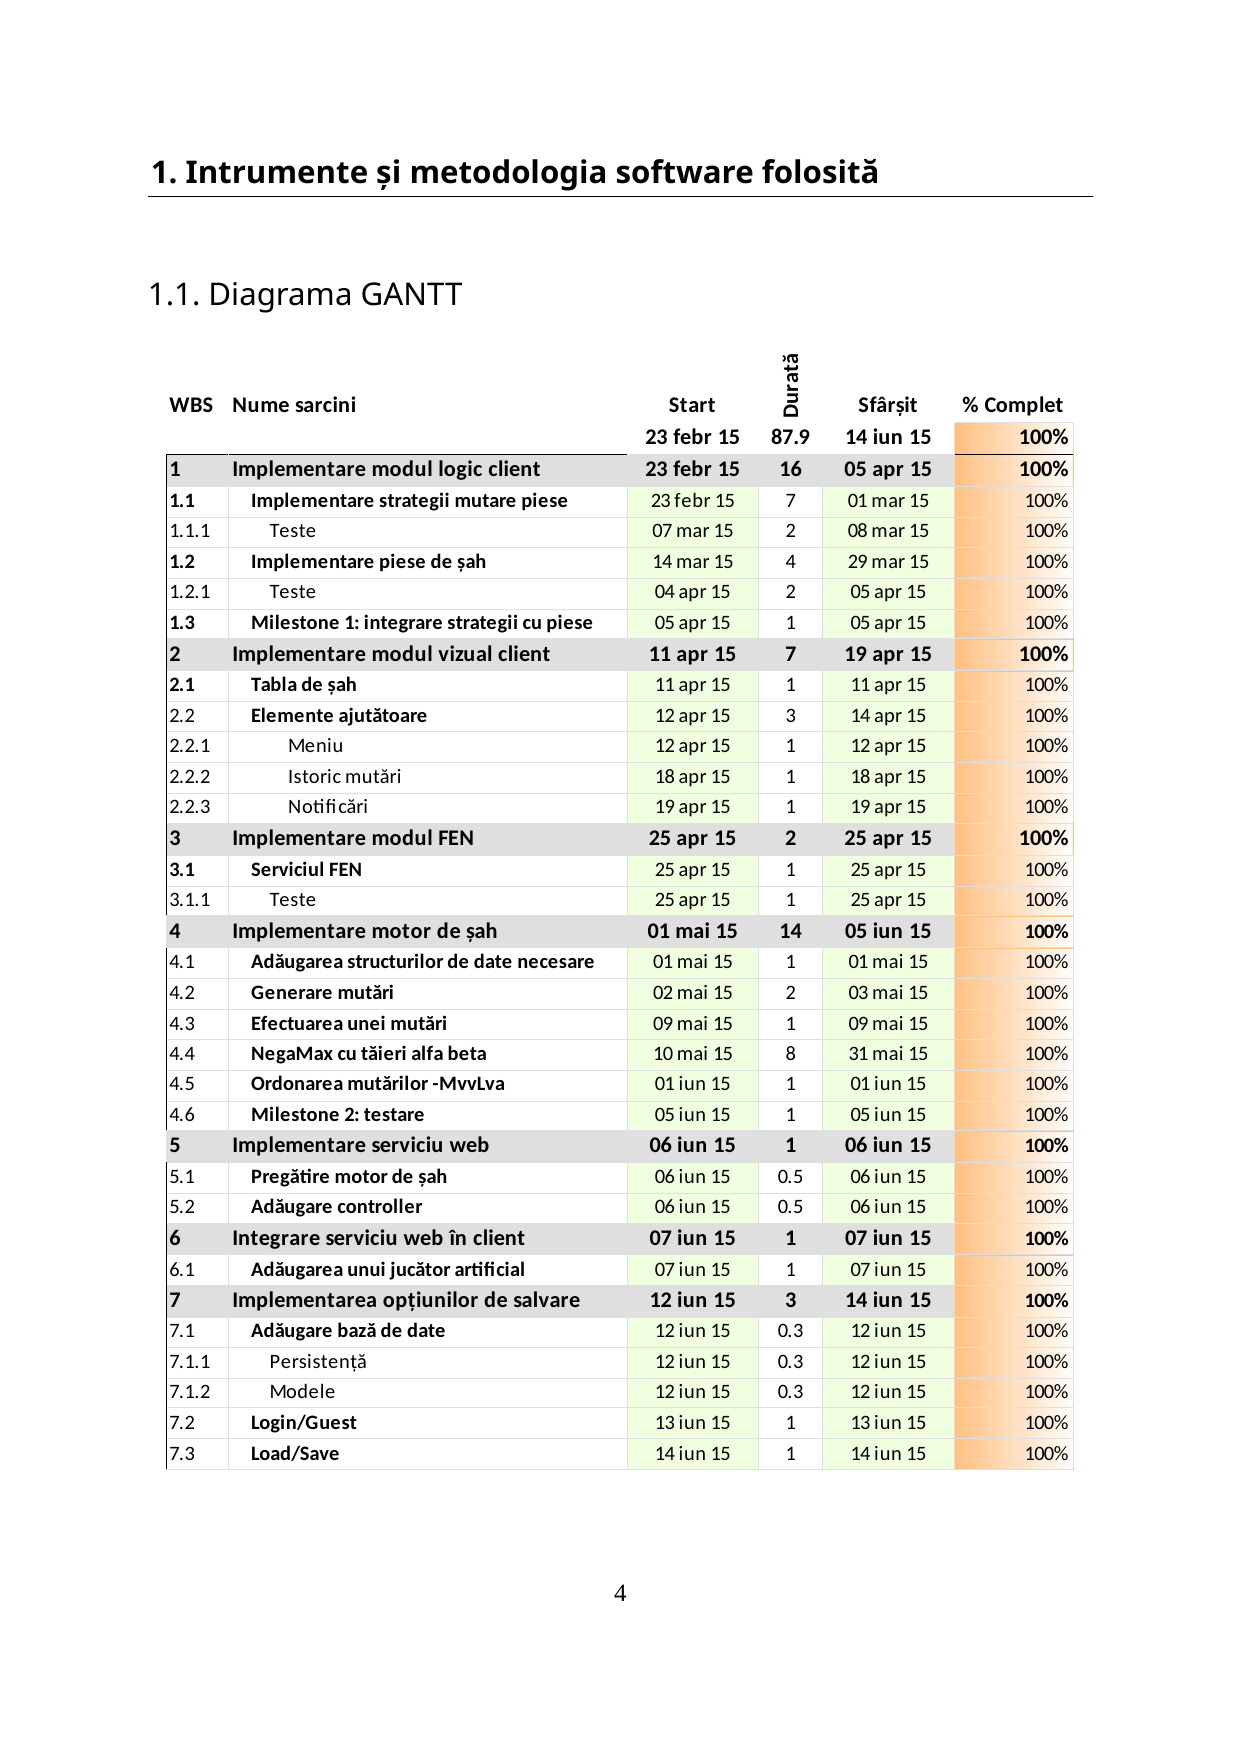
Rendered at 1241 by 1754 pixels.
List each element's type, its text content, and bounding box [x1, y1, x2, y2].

text 1.1. Diagrama GANTT [148, 272, 1093, 315]
